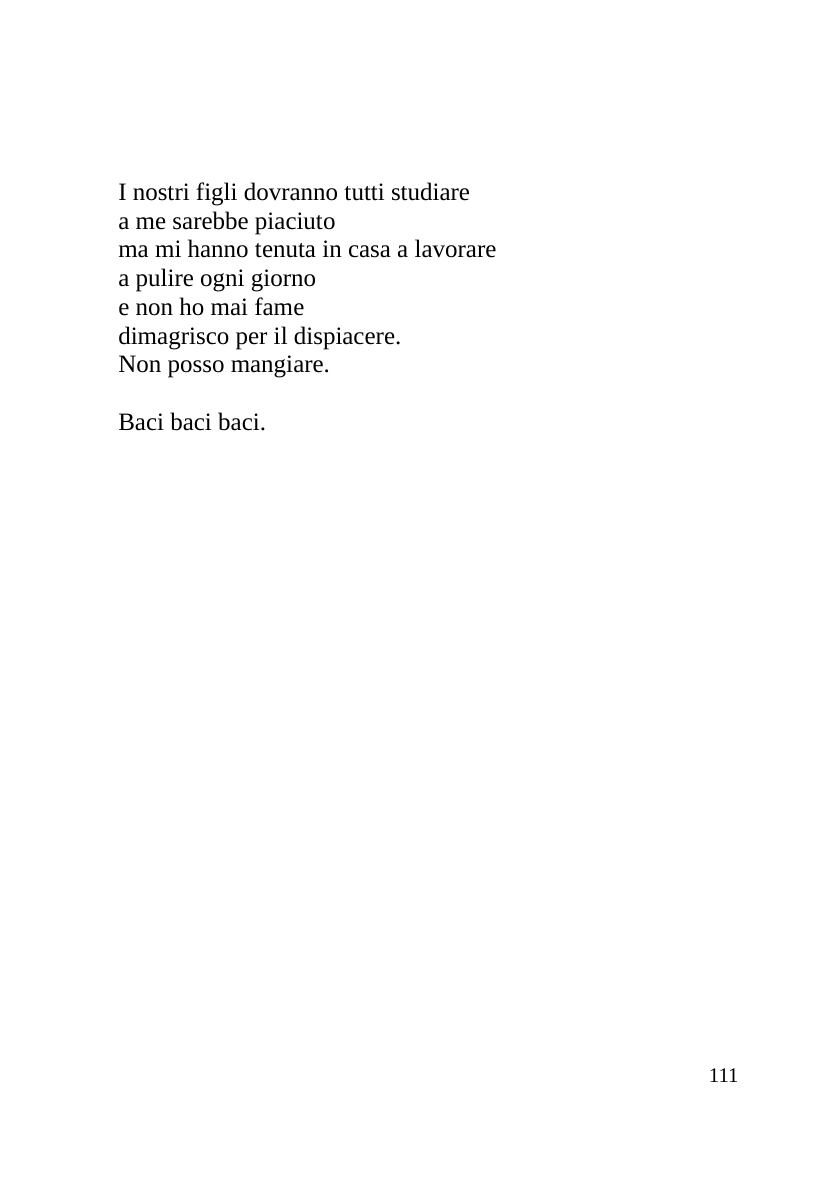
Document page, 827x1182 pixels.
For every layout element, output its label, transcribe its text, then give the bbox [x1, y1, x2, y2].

text I nostri figli dovranno tutti studiare [118, 177, 738, 206]
text a me sarebbe piaciuto [118, 206, 738, 234]
text Baci baci baci. [118, 407, 738, 436]
text ma mi hanno tenuta in casa a lavorare [118, 234, 738, 263]
text dimagrisco per il dispiacere. [118, 321, 738, 349]
text e non ho mai fame [118, 292, 738, 321]
text a pulire ogni giorno [118, 263, 738, 292]
text Non posso mangiare. [118, 349, 738, 378]
